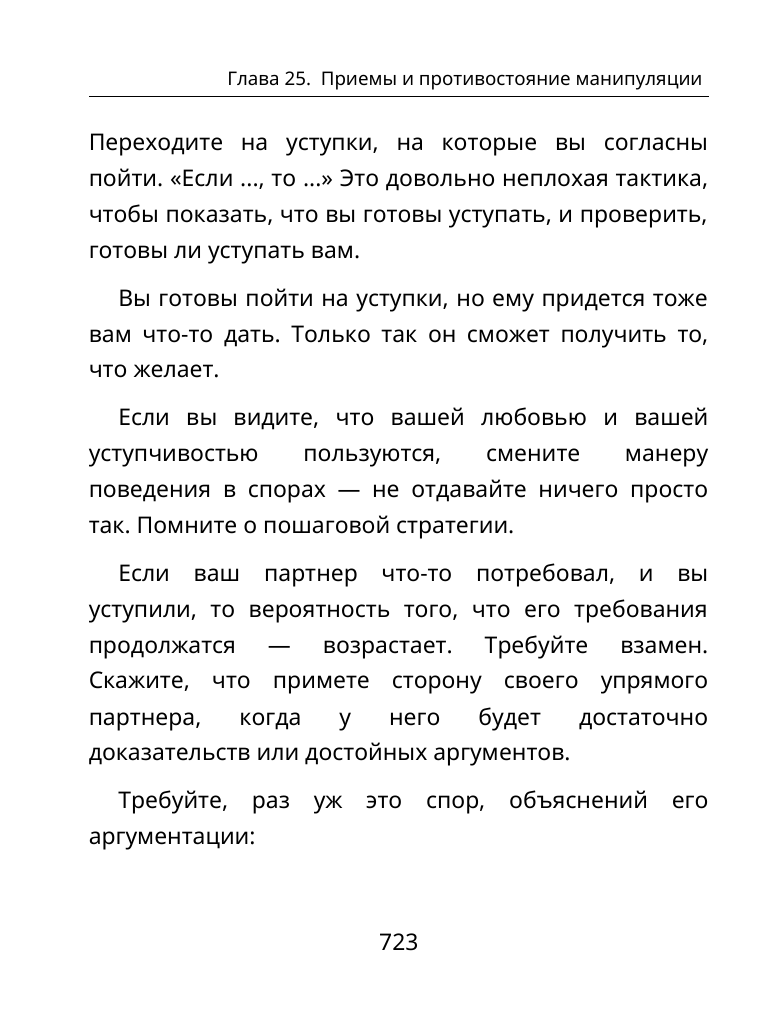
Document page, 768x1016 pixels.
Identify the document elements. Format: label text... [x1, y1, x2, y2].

text Требуйте, раз уж это спор, объяснений его аргументации: [88, 784, 709, 851]
text Если ваш партнер что-то потребовал, и вы уступили, то вероятность того, что его требования продолжатся — возрастает. Требуйте взамен. Скажите, что примете сторону своего упрямого партнера, когда у него будет достаточно доказательств или достойных аргументов. [88, 557, 709, 768]
text Переходите на уступки, на которые вы согласны пойти. «Если ..., то ...» Это довольно неплохая тактика, чтобы показать, что вы готовы уступать, и проверить, готовы ли уступать вам. [88, 126, 709, 265]
text Если вы видите, что вашей любовью и вашей уступчивостью пользуются, смените манеру поведения в спорах — не отдавайте ничего просто так. Помните о пошаговой стратегии. [88, 401, 709, 540]
text Вы готовы пойти на уступки, но ему придется тоже вам что-то дать. Только так он сможет получить то, что желает. [88, 282, 709, 385]
